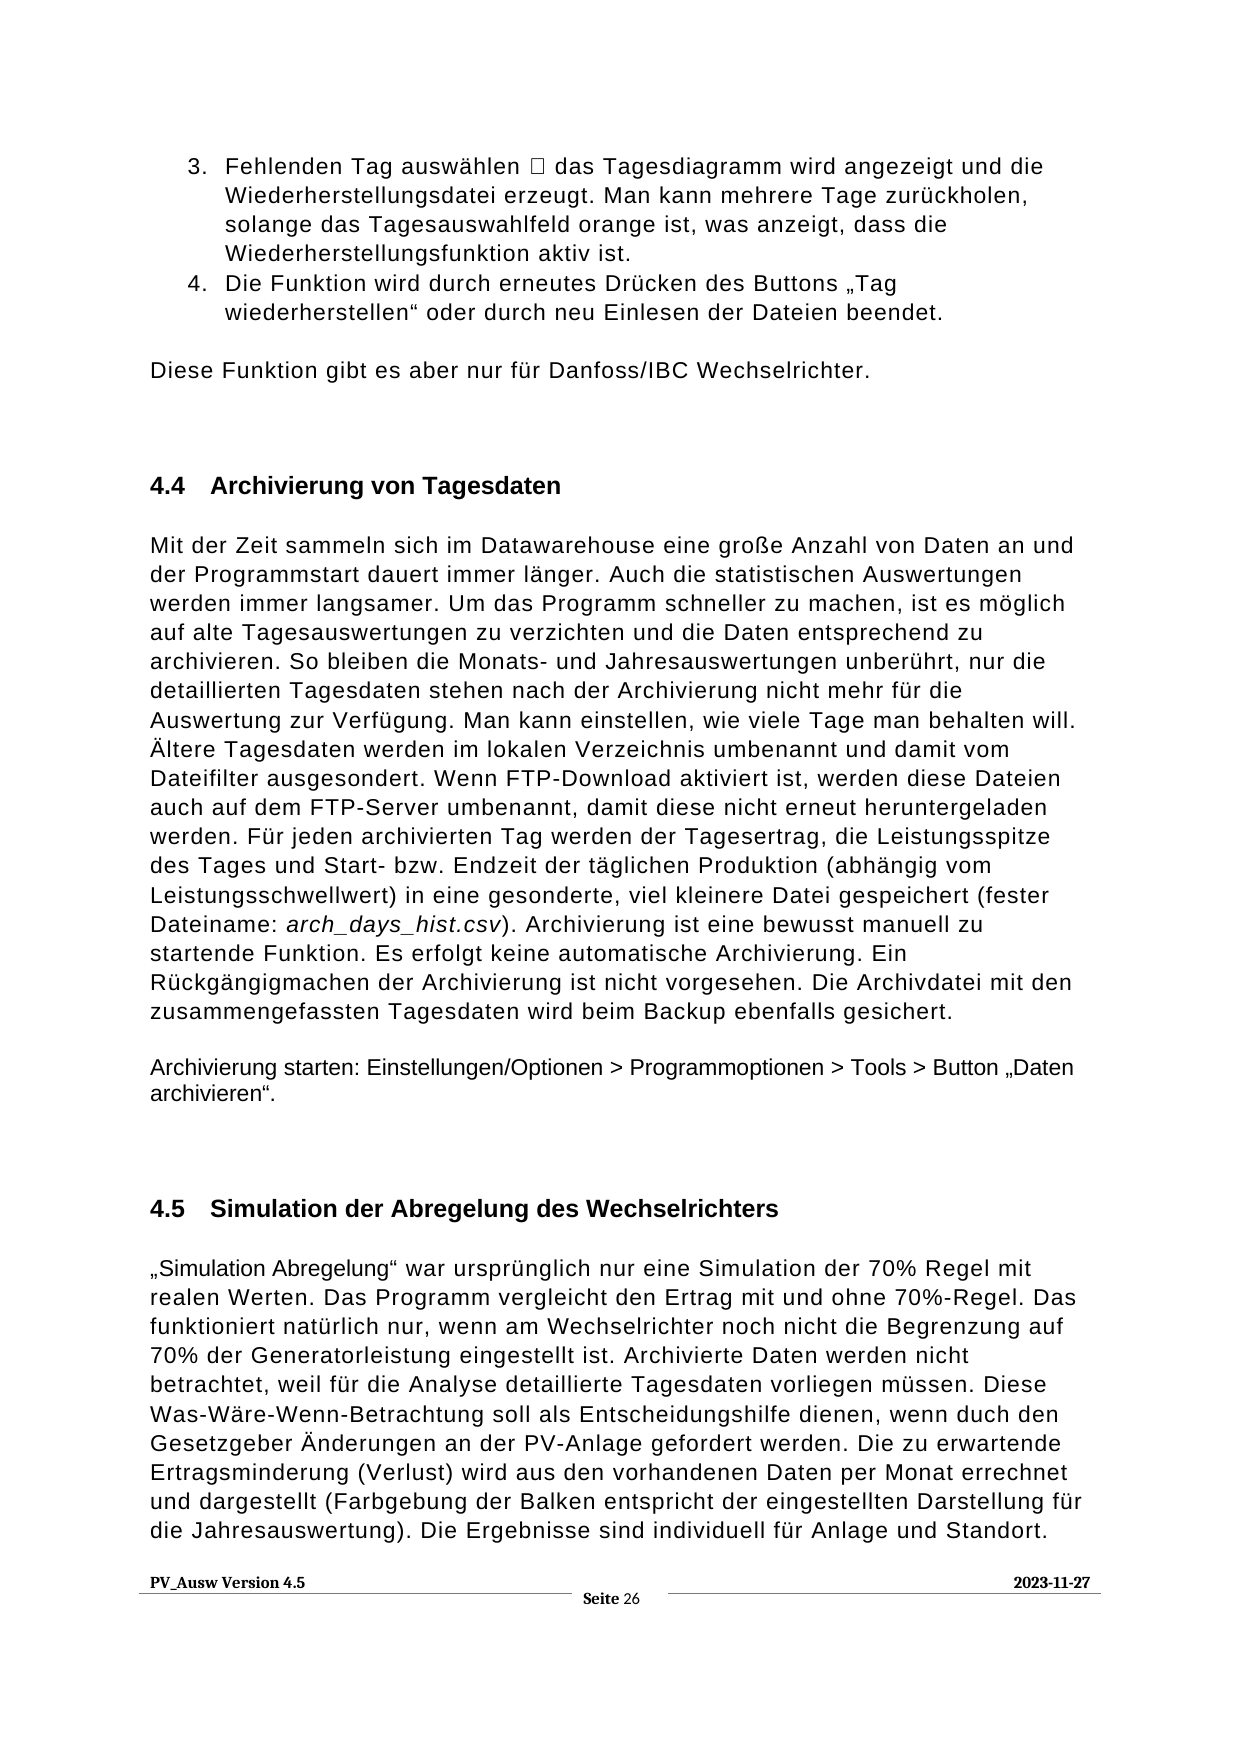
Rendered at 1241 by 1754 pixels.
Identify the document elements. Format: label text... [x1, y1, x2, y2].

list Fehlenden Tag auswählen  das Tagesdiagramm wird angezeigt und die Wiederherstellungsdatei erzeugt. Man kann mehrere Tage zurückholen, solange das Tagesauswahlfeld orange ist, was anzeigt, dass die Wiederherstellungsfunktion aktiv ist. [187, 150, 1090, 267]
text Archivierung starten: Einstellungen/Optionen > Programmoptionen > Tools > Button „Daten archivieren“. [150, 1054, 1090, 1106]
subtitle Archivierung von Tagesdaten [150, 471, 1090, 499]
text Diese Funktion gibt es aber nur für Danfoss/IBC Wechselrichter. [150, 354, 1090, 383]
text Mit der Zeit sammeln sich im Datawarehouse eine große Anzahl von Daten an und der Programmstart dauert immer länger. Auch die statistischen Auswertungen werden immer langsamer. Um das Programm schneller zu machen, ist es möglich auf alte Tagesauswertungen zu verzichten und die Daten entsprechend zu archivieren. So bleiben die Monats- und Jahresauswertungen unberührt, nur die detaillierten Tagesdaten stehen nach der Archivierung nicht mehr für die Auswertung zur Verfügung. Man kann einstellen, wie viele Tage man behalten will. Ältere Tagesdaten werden im lokalen Verzeichnis umbenannt und damit vom Dateifilter ausgesondert. Wenn FTP-Download aktiviert ist, werden diese Dateien auch auf dem FTP-Server umbenannt, damit diese nicht erneut heruntergeladen werden. Für jeden archivierten Tag werden der Tagesertrag, die Leistungsspitze des Tages und Start- bzw. Endzeit der täglichen Produktion (abhängig vom Leistungsschwellwert) in eine gesonderte, viel kleinere Datei gespeichert (fester Dateiname: arch_days_hist.csv). Archivierung ist eine bewusst manuell zu startende Funktion. Es erfolgt keine automatische Archivierung. Ein Rückgängigmachen der Archivierung ist nicht vorgesehen. Die Archivdatei mit den zusammengefassten Tagesdaten wird beim Backup ebenfalls gesichert. [150, 529, 1090, 1024]
subtitle Simulation der Abregelung des Wechselrichters [150, 1194, 1090, 1223]
list Die Funktion wird durch erneutes Drücken des Buttons „Tag wiederherstellen“ oder durch neu Einlesen der Dateien beendet. [187, 267, 1090, 325]
text „Simulation Abregelung“ war ursprünglich nur eine Simulation der 70% Regel mit realen Werten. Das Programm vergleicht den Ertrag mit und ohne 70%-Regel. Das funktioniert natürlich nur, wenn am Wechselrichter noch nicht die Begrenzung auf 70% der Generatorleistung eingestellt ist. Archivierte Daten werden nicht betrachtet, weil für die Analyse detaillierte Tagesdaten vorliegen müssen. Diese Was-Wäre-Wenn-Betrachtung soll als Entscheidungshilfe dienen, wenn duch den Gesetzgeber Änderungen an der PV-Anlage gefordert werden. Die zu erwartende Ertragsminderung (Verlust) wird aus den vorhandenen Daten per Monat errechnet und dargestellt (Farbgebung der Balken entspricht der eingestellten Darstellung für die Jahresauswertung). Die Ergebnisse sind individuell für Anlage und Standort. [150, 1252, 1090, 1543]
